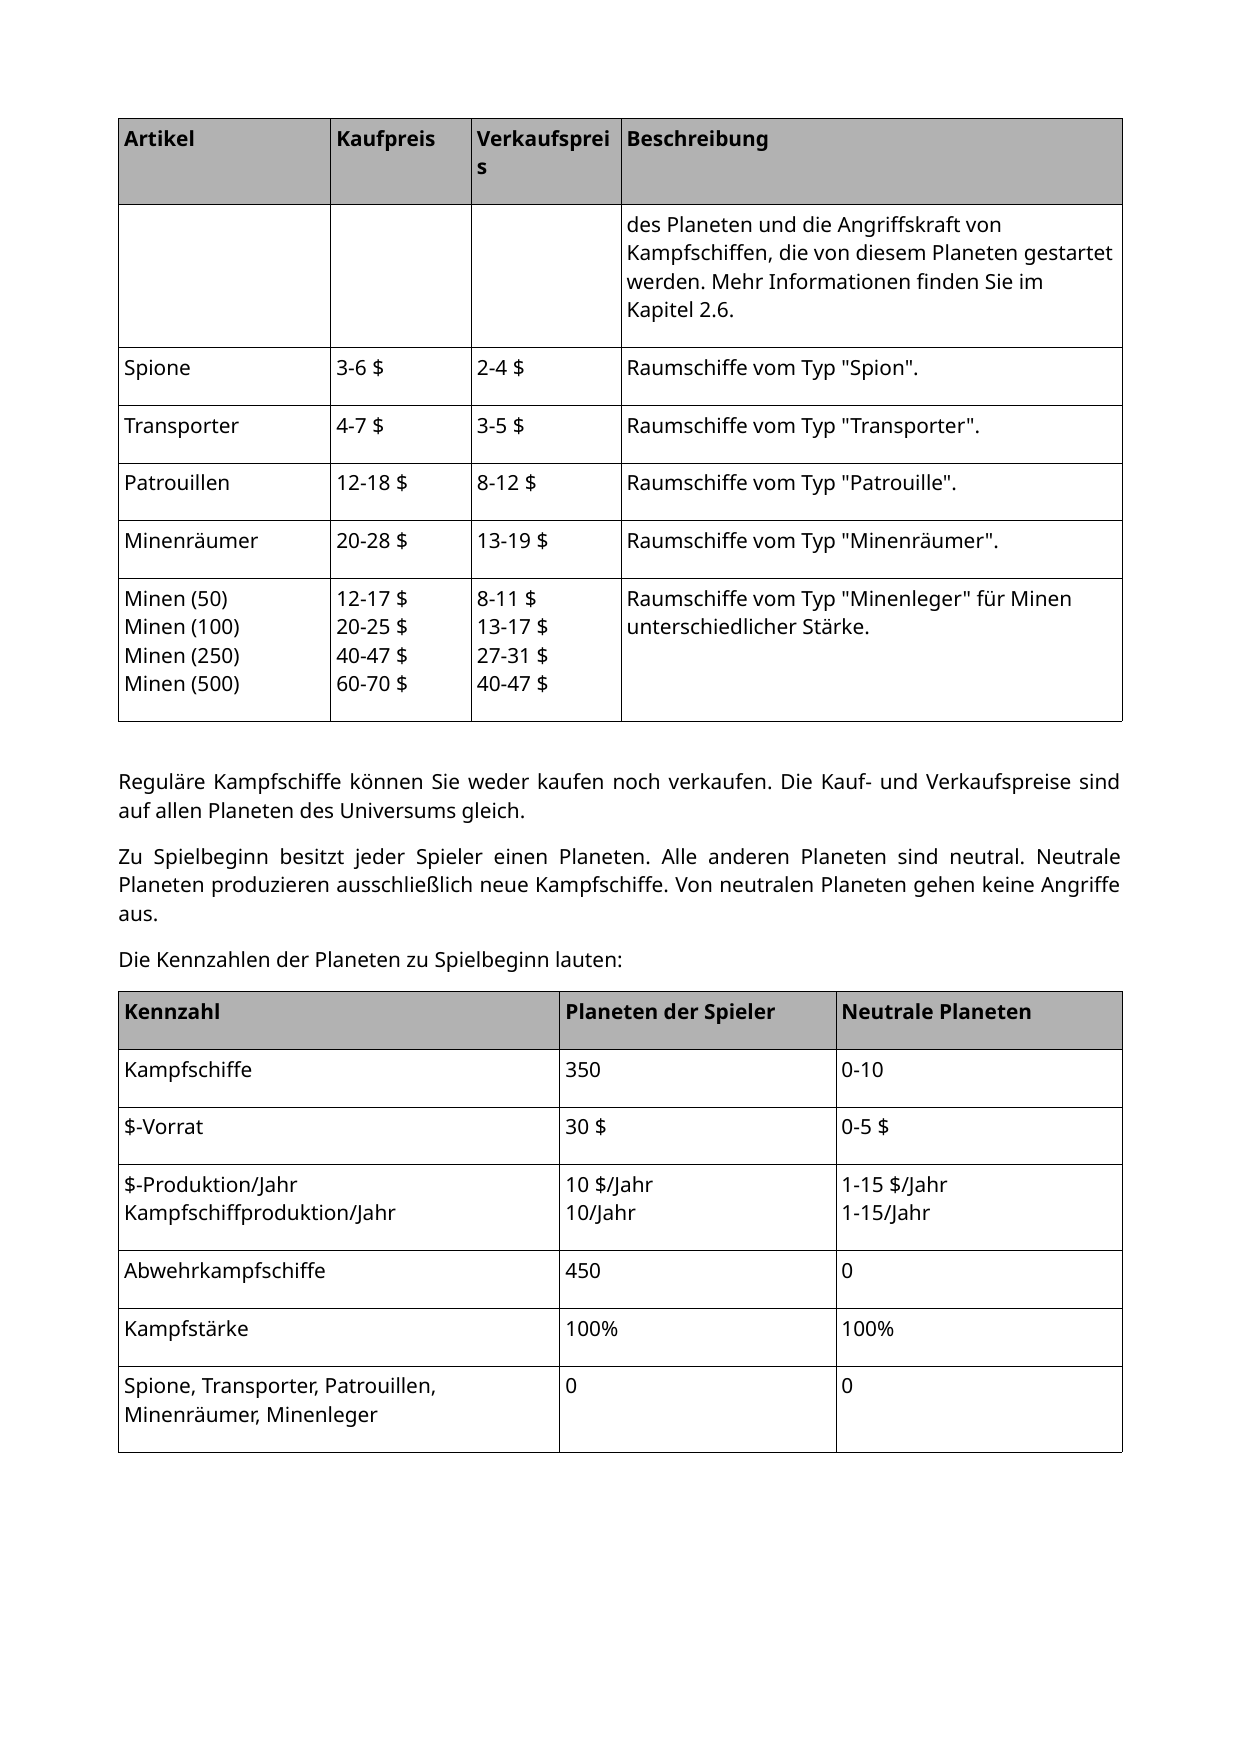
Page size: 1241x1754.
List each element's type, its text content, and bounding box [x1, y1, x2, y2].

table_cell 30 $ [560, 1108, 836, 1164]
table_cell 0 [837, 1367, 1122, 1452]
table_cell Raumschiffe vom Typ "Minenräumer". [622, 521, 1122, 578]
table_cell 8-11 $ 13-17 $ 27-31 $ 40-47 $ [472, 579, 621, 721]
table_header Verkaufspreis [472, 119, 621, 204]
table_cell 4-7 $ [331, 406, 471, 463]
table_cell 0-10 [837, 1050, 1122, 1107]
table_cell $-Vorrat [119, 1108, 559, 1164]
table_cell 350 [560, 1050, 836, 1107]
table_cell Kampfschiffe [119, 1050, 559, 1107]
table_cell 2-4 $ [472, 348, 621, 405]
table_cell 13-19 $ [472, 521, 621, 578]
table_cell 20-28 $ [331, 521, 471, 578]
table_cell Raumschiffe vom Typ "Transporter". [622, 406, 1122, 463]
table_cell Raumschiffe vom Typ "Spion". [622, 348, 1122, 405]
table_header Beschreibung [622, 119, 1122, 204]
table_header Artikel [119, 119, 330, 204]
table_cell Spione [119, 348, 330, 405]
table_cell des Planeten und die Angriffskraft von Kampfschiffen, die von diesem Planeten gestartet werden. Mehr Informationen finden Sie im Kapitel 2.6. [622, 205, 1122, 347]
table_cell Transporter [119, 406, 330, 463]
table_cell Minenräumer [119, 521, 330, 578]
table_cell [331, 205, 471, 347]
table_cell 3-5 $ [472, 406, 621, 463]
table_cell [472, 205, 621, 347]
table_cell 0-5 $ [837, 1108, 1122, 1164]
table_cell Raumschiffe vom Typ "Minenleger" für Minen unterschiedlicher Stärke. [622, 579, 1122, 721]
table_header Kaufpreis [331, 119, 471, 204]
table_cell 1-15 $/Jahr 1-15/Jahr [837, 1165, 1122, 1250]
table_cell [119, 205, 330, 347]
table_cell Spione, Transporter, Patrouillen, Minenräumer, Minenleger [119, 1367, 559, 1452]
table_cell 450 [560, 1251, 836, 1308]
table_cell Kampfstärke [119, 1309, 559, 1366]
table_header Neutrale Planeten [837, 992, 1122, 1049]
table_header Kennzahl [119, 992, 559, 1049]
table_cell 3-6 $ [331, 348, 471, 405]
table_cell Patrouillen [119, 464, 330, 520]
table_cell 10 $/Jahr 10/Jahr [560, 1165, 836, 1250]
text Die Kennzahlen der Planeten zu Spielbeginn lauten: [118, 945, 1122, 973]
table_cell Minen (50) Minen (100) Minen (250) Minen (500) [119, 579, 330, 721]
table_cell 0 [837, 1251, 1122, 1308]
table_cell 100% [837, 1309, 1122, 1366]
table_header Planeten der Spieler [560, 992, 836, 1049]
text Reguläre Kampfschiffe können Sie weder kaufen noch verkaufen. Die Kauf- und Verkaufspreise sind auf allen Planeten des Universums gleich. [118, 767, 1122, 824]
table_cell 12-18 $ [331, 464, 471, 520]
table_cell Abwehrkampfschiffe [119, 1251, 559, 1308]
table_cell Raumschiffe vom Typ "Patrouille". [622, 464, 1122, 520]
table_cell 8-12 $ [472, 464, 621, 520]
table_cell $-Produktion/Jahr Kampfschiffproduktion/Jahr [119, 1165, 559, 1250]
table_cell 0 [560, 1367, 836, 1452]
text Zu Spielbeginn besitzt jeder Spieler einen Planeten. Alle anderen Planeten sind neutral. Neutrale Planeten produzieren ausschließlich neue Kampfschiffe. Von neutralen Planeten gehen keine Angriffe aus. [118, 842, 1122, 927]
table_cell 12-17 $ 20-25 $ 40-47 $ 60-70 $ [331, 579, 471, 721]
table_cell 100% [560, 1309, 836, 1366]
